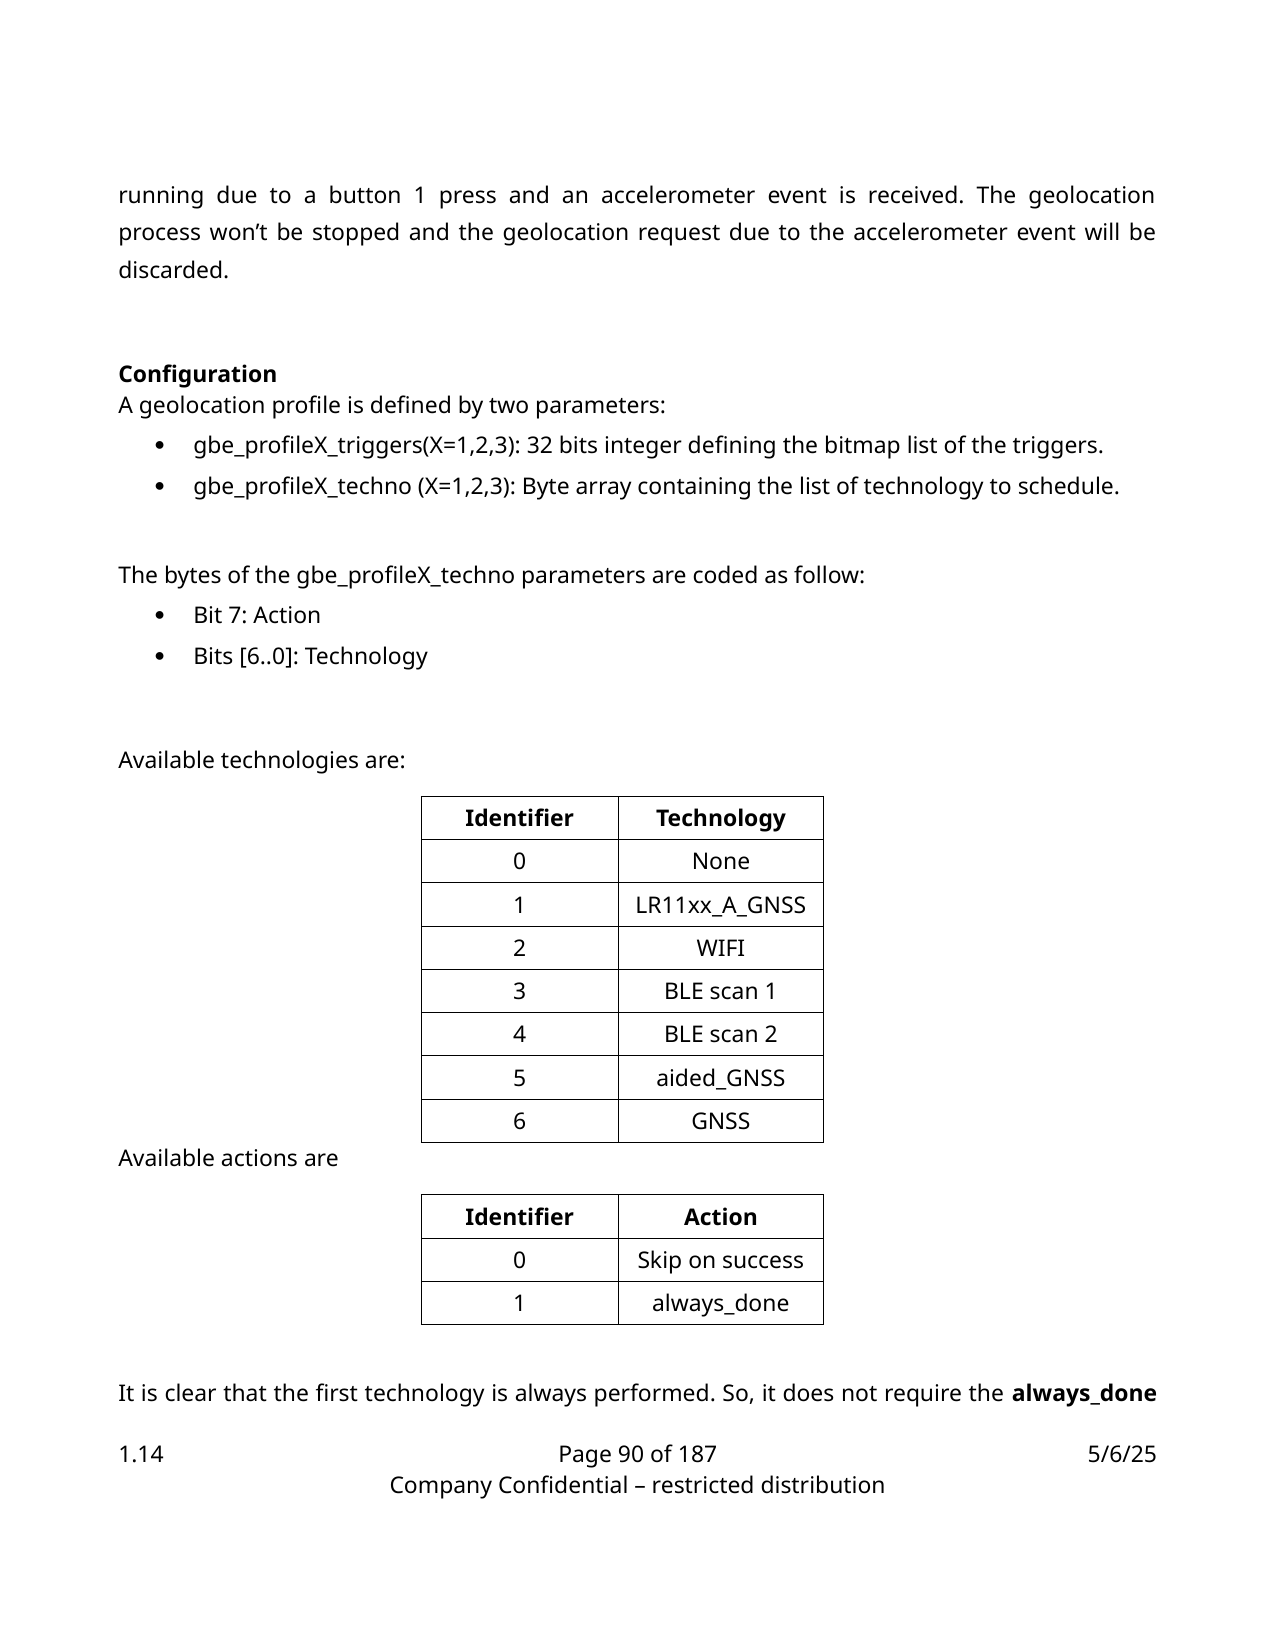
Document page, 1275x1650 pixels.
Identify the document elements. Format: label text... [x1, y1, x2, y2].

table_cell 2 [422, 927, 618, 969]
table_cell aided_GNSS [619, 1056, 823, 1098]
table_cell 0 [422, 840, 618, 882]
table_cell 6 [422, 1100, 618, 1142]
text Configuration [118, 358, 1157, 389]
list gbe_profileX_triggers(X=1,2,3): 32 bits integer defining the bitmap list of the triggers. [156, 429, 1157, 461]
text The bytes of the gbe_profileX_techno parameters are coded as follow: [118, 559, 1157, 590]
table_header Technology [619, 797, 823, 839]
table_cell 4 [422, 1013, 618, 1055]
table_header Identifier [422, 1195, 618, 1237]
list Bits [6..0]: Technology [156, 639, 1157, 671]
table_cell 1 [422, 1282, 618, 1324]
table_header Identifier [422, 797, 618, 839]
list gbe_profileX_techno (X=1,2,3): Byte array containing the list of technology to schedule. [156, 469, 1157, 501]
table_cell Skip on success [619, 1239, 823, 1281]
text running due to a button 1 press and an accelerometer event is received. The geolocation process won’t be stopped and the geolocation request due to the accelerometer event will be discarded. [118, 179, 1157, 285]
text A geolocation profile is defined by two parameters: [118, 389, 1157, 420]
table_cell WIFI [619, 927, 823, 969]
table_cell 1 [422, 883, 618, 926]
table_cell None [619, 840, 823, 882]
list Bit 7: Action [156, 599, 1157, 631]
table_cell BLE scan 1 [619, 970, 823, 1012]
table_cell BLE scan 2 [619, 1013, 823, 1055]
text Available actions are [118, 1142, 1157, 1173]
table_cell LR11xx_A_GNSS [619, 883, 823, 926]
table_cell 3 [422, 970, 618, 1012]
table_cell always_done [619, 1282, 823, 1324]
table_cell 5 [422, 1056, 618, 1098]
table_cell GNSS [619, 1100, 823, 1142]
table_header Action [619, 1195, 823, 1237]
text It is clear that the first technology is always performed. So, it does not require the always_done [118, 1377, 1157, 1408]
table_cell 0 [422, 1239, 618, 1281]
text Available technologies are: [118, 744, 1157, 775]
